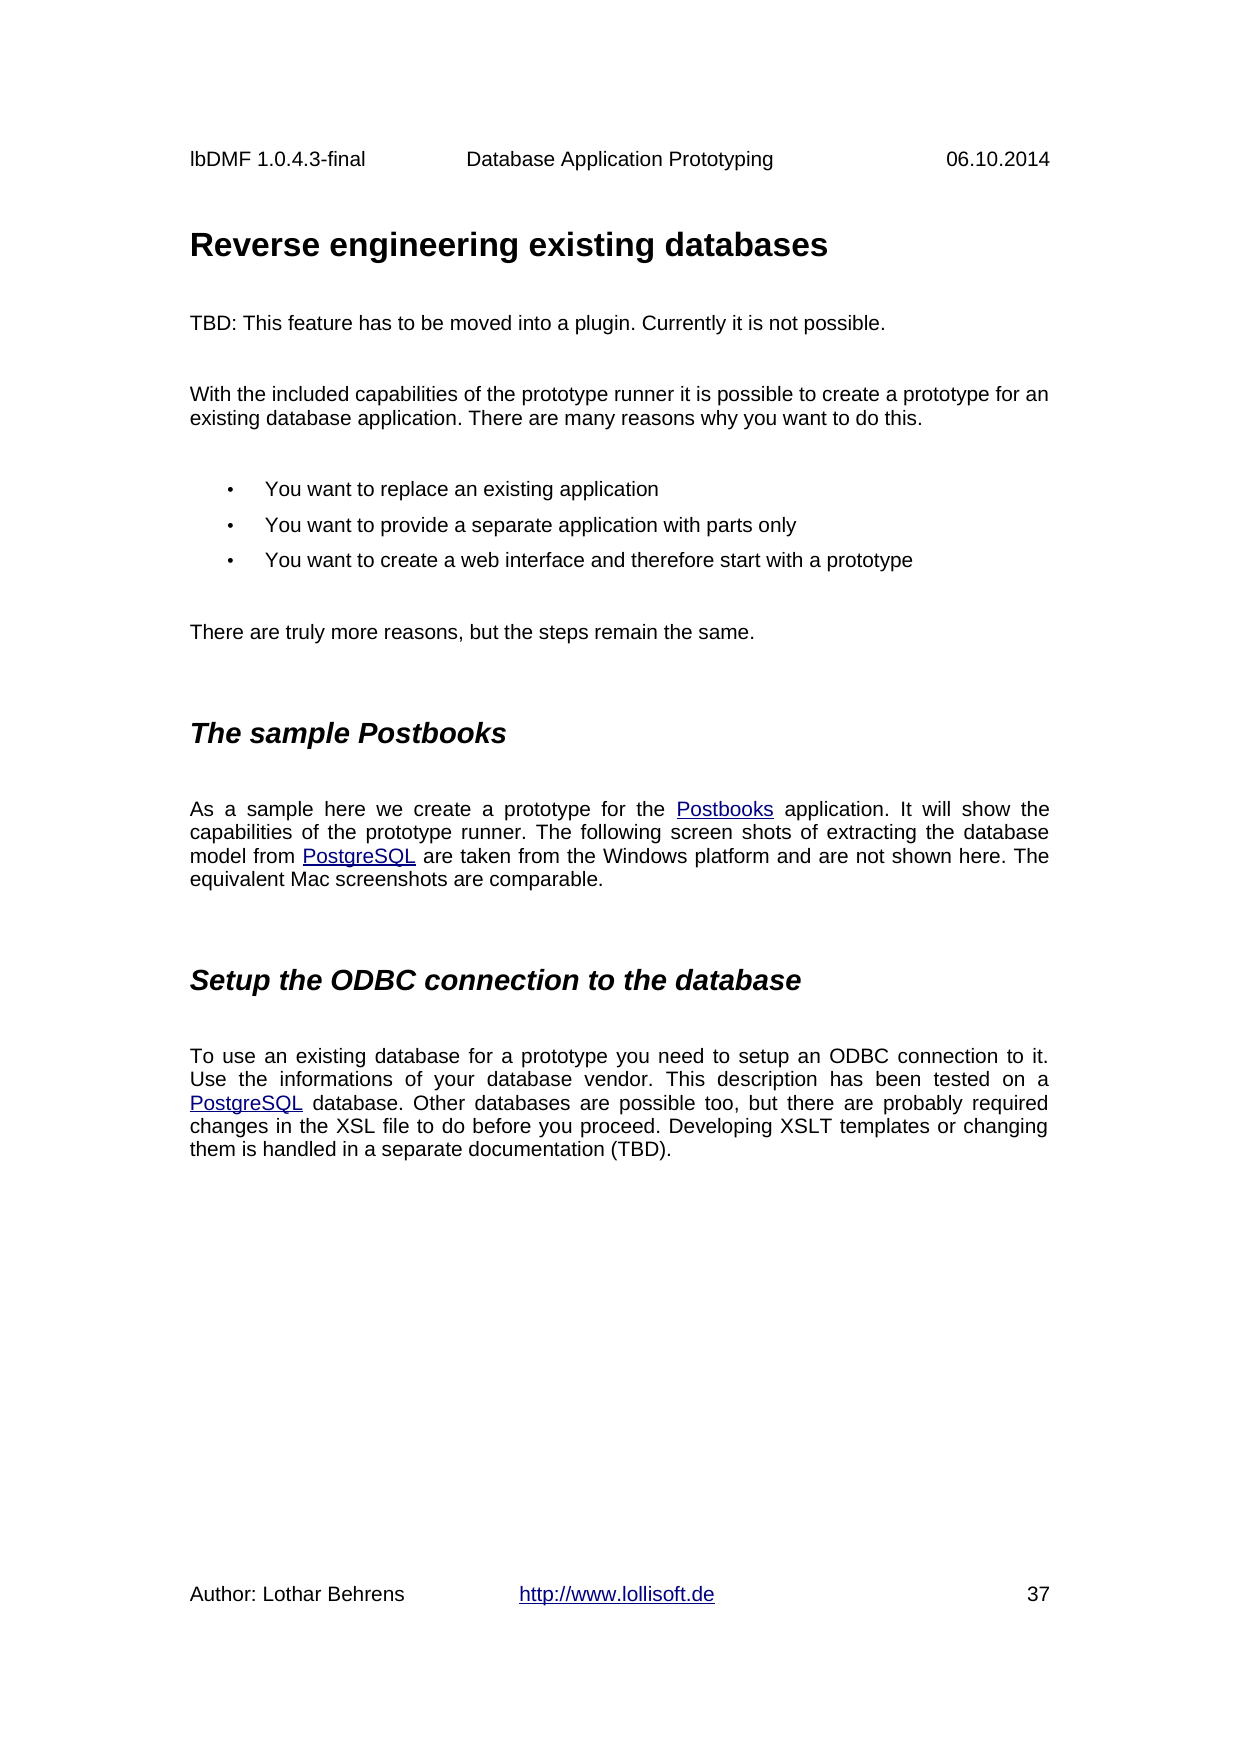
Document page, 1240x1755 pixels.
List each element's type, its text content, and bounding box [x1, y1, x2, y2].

list You want to create a web interface and therefore start with a prototype [227, 549, 1050, 572]
text There are truly more reasons, but the steps remain the same. [189, 620, 1050, 644]
subtitle Setup the ODBC connection to the database [189, 964, 1050, 996]
text TBD: This feature has to be moved into a plugin. Currently it is not possible. [189, 311, 1050, 334]
subtitle Reverse engineering existing databases [189, 226, 1050, 263]
text As a sample here we create a prototype for the Postbooks application. It will show the capabilities of the prototype runner. The following screen shots of extracting the database model from PostgreSQL are taken from the Windows platform and are not shown here. The equivalent Mac screenshots are comparable. [189, 798, 1050, 891]
list You want to provide a separate application with parts only [227, 513, 1050, 536]
list You want to replace an existing application [227, 477, 1050, 501]
subtitle The sample Postbooks [189, 717, 1050, 749]
text To use an existing database for a prototype you need to setup an ODBC connection to it. Use the informations of your database vendor. This description has been tested on a PostgreSQL database. Other databases are possible too, but there are probably required changes in the XSL file to do before you proceed. Developing XSLT templates or changing them is handled in a separate documentation (TBD). [189, 1045, 1050, 1161]
text With the included capabilities of the prototype runner it is possible to create a prototype for an existing database application. There are many reasons why you want to do this. [189, 383, 1050, 429]
